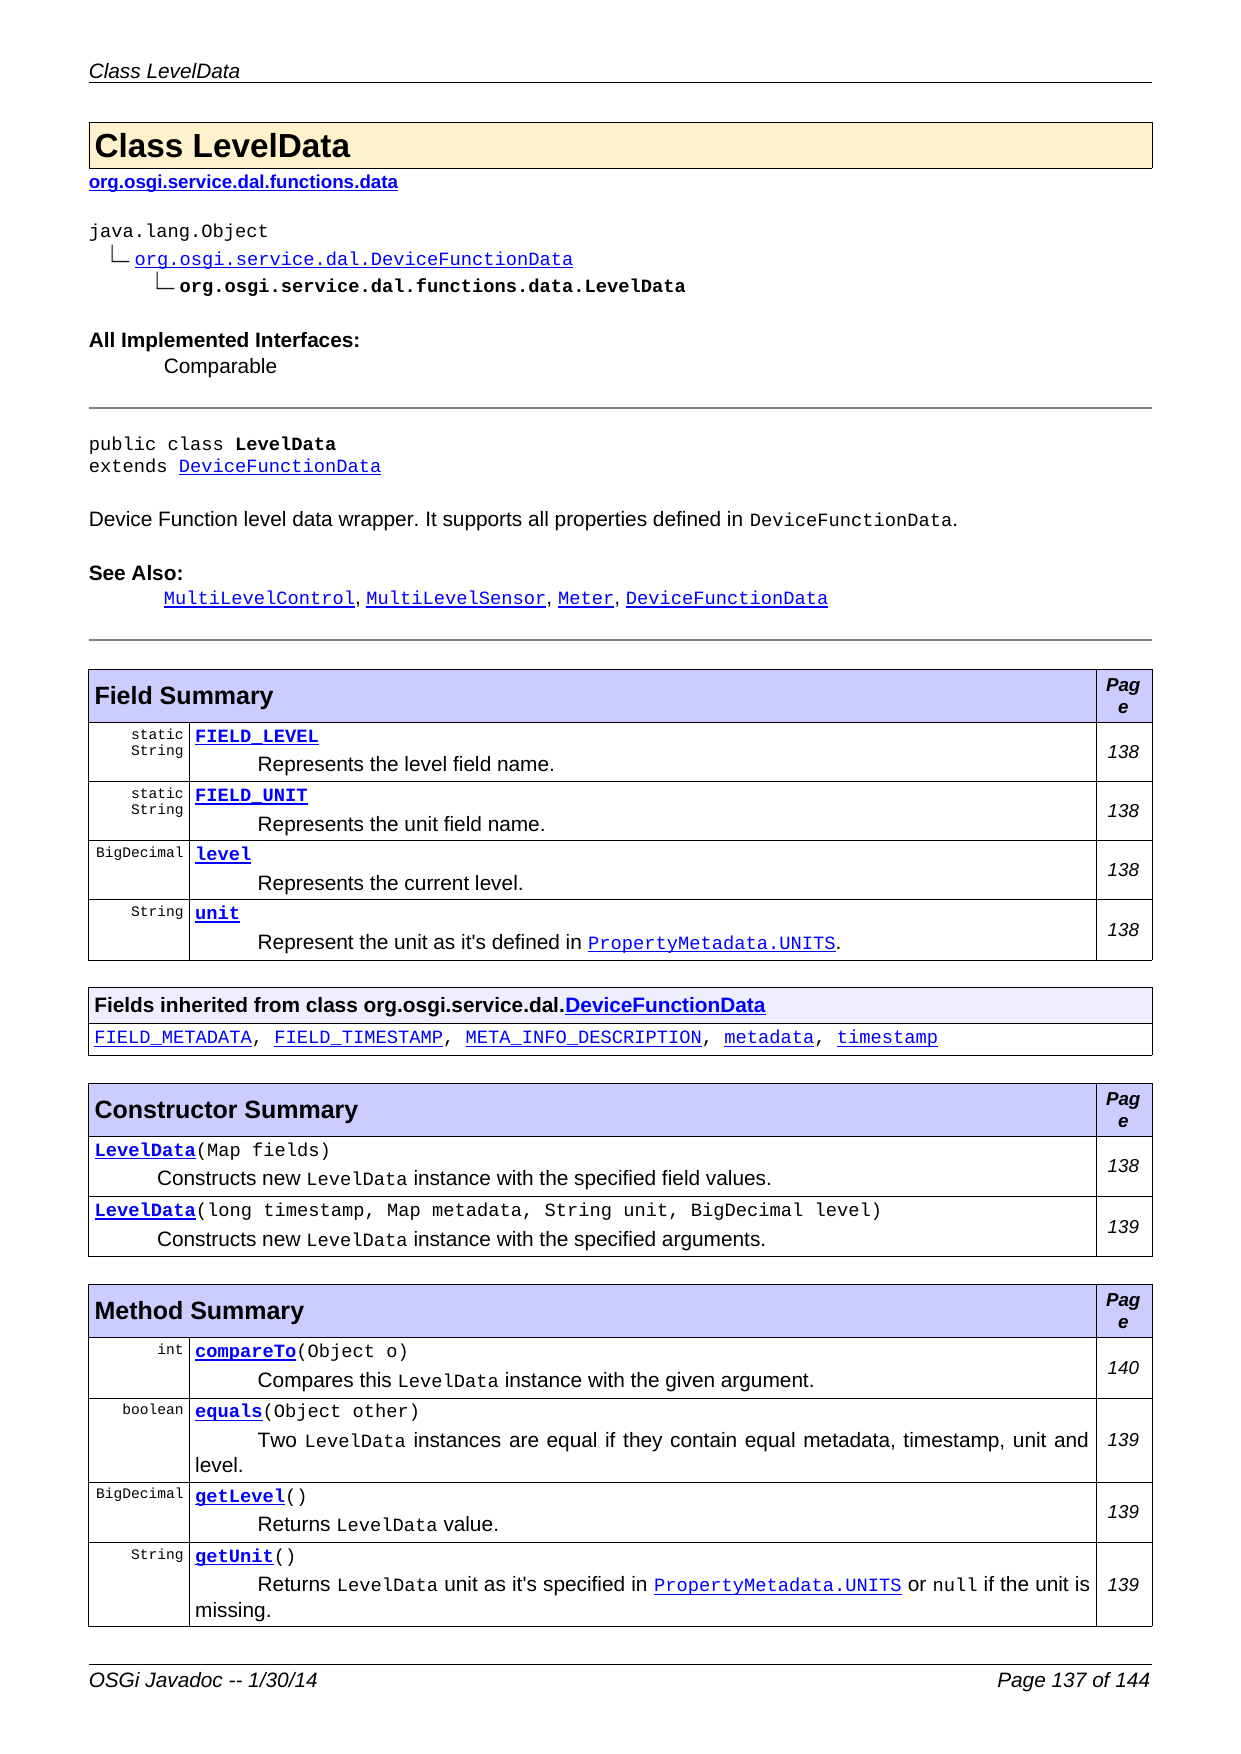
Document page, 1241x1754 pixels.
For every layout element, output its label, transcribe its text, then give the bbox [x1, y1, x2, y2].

table_header Field Summary [89, 670, 1096, 722]
table_cell 140 [1097, 1197, 1152, 1256]
table_cell String [89, 1543, 189, 1626]
table_cell getUnit() Returns LevelData unit as it's specified in PropertyMetadata.UNITS or null if the unit is missing. [190, 1543, 1096, 1626]
table_cell static String [89, 782, 189, 840]
table_cell LevelData(Map fields) Constructs new LevelData instance with the specified field values. [89, 1137, 1096, 1196]
subtitle All Implemented Interfaces: [88, 327, 1152, 351]
table_cell int [89, 1338, 189, 1397]
text Device Function level data wrapper. It supports all properties defined in DeviceFunctionData. [88, 507, 1152, 532]
table_cell boolean [89, 1399, 189, 1482]
text org.osgi.service.dal.functions.data [88, 171, 1152, 193]
table_header Constructor Summary [89, 1084, 1096, 1136]
picture [111, 243, 135, 266]
table_cell 139 [1097, 723, 1152, 781]
table_header Fields inherited from class org.osgi.service.dal.DeviceFunctionData [89, 988, 1152, 1023]
table_header Page [1097, 670, 1152, 722]
table_header Method Summary [89, 1285, 1096, 1337]
text public class LevelData [88, 435, 1152, 456]
table_cell BigDecimal [89, 841, 189, 899]
subtitle Class LevelData [90, 123, 1152, 168]
table_cell equals(Object other) Two LevelData instances are equal if they contain equal metadata, timestamp, unit and level. [190, 1399, 1096, 1482]
table_cell FIELD_LEVEL Represents the level field name. [190, 723, 1096, 781]
table_cell 139 [1097, 841, 1152, 899]
text java.lang.Object [88, 222, 1152, 243]
table_cell FIELD_METADATA, FIELD_TIMESTAMP, META_INFO_DESCRIPTION, metadata, timestamp [89, 1024, 1152, 1055]
table_cell 140 [1097, 1483, 1152, 1542]
text See Also: [88, 561, 1152, 585]
table_cell level Represents the current level. [190, 841, 1096, 899]
table_cell compareTo(Object o) Compares this LevelData instance with the given argument. [190, 1338, 1096, 1397]
table_header Page [1097, 1285, 1152, 1337]
table_cell 140 [1097, 1543, 1152, 1626]
table_cell String [89, 900, 189, 959]
text Comparable [163, 354, 1152, 378]
table_cell BigDecimal [89, 1483, 189, 1542]
table_cell 139 [1097, 782, 1152, 840]
text org.osgi.service.dal.functions.data.LevelData [88, 271, 1152, 298]
table_cell LevelData(long timestamp, Map metadata, String unit, BigDecimal level) Constructs new LevelData instance with the specified arguments. [89, 1197, 1096, 1256]
table_cell 139 [1097, 900, 1152, 959]
table_cell 140 [1097, 1399, 1152, 1482]
table_cell FIELD_UNIT Represents the unit field name. [190, 782, 1096, 840]
table_cell unit Represent the unit as it's defined in PropertyMetadata.UNITS. [190, 900, 1096, 959]
table_cell 141 [1097, 1338, 1152, 1397]
table_cell 139 [1097, 1137, 1152, 1196]
picture [156, 270, 180, 293]
table_cell getLevel() Returns LevelData value. [190, 1483, 1096, 1542]
table_cell static String [89, 723, 189, 781]
text extends DeviceFunctionData [88, 456, 1152, 478]
text MultiLevelControl, MultiLevelSensor, Meter, DeviceFunctionData [163, 585, 1152, 610]
table_header Page [1097, 1084, 1152, 1136]
text org.osgi.service.dal.DeviceFunctionData [88, 243, 1152, 271]
